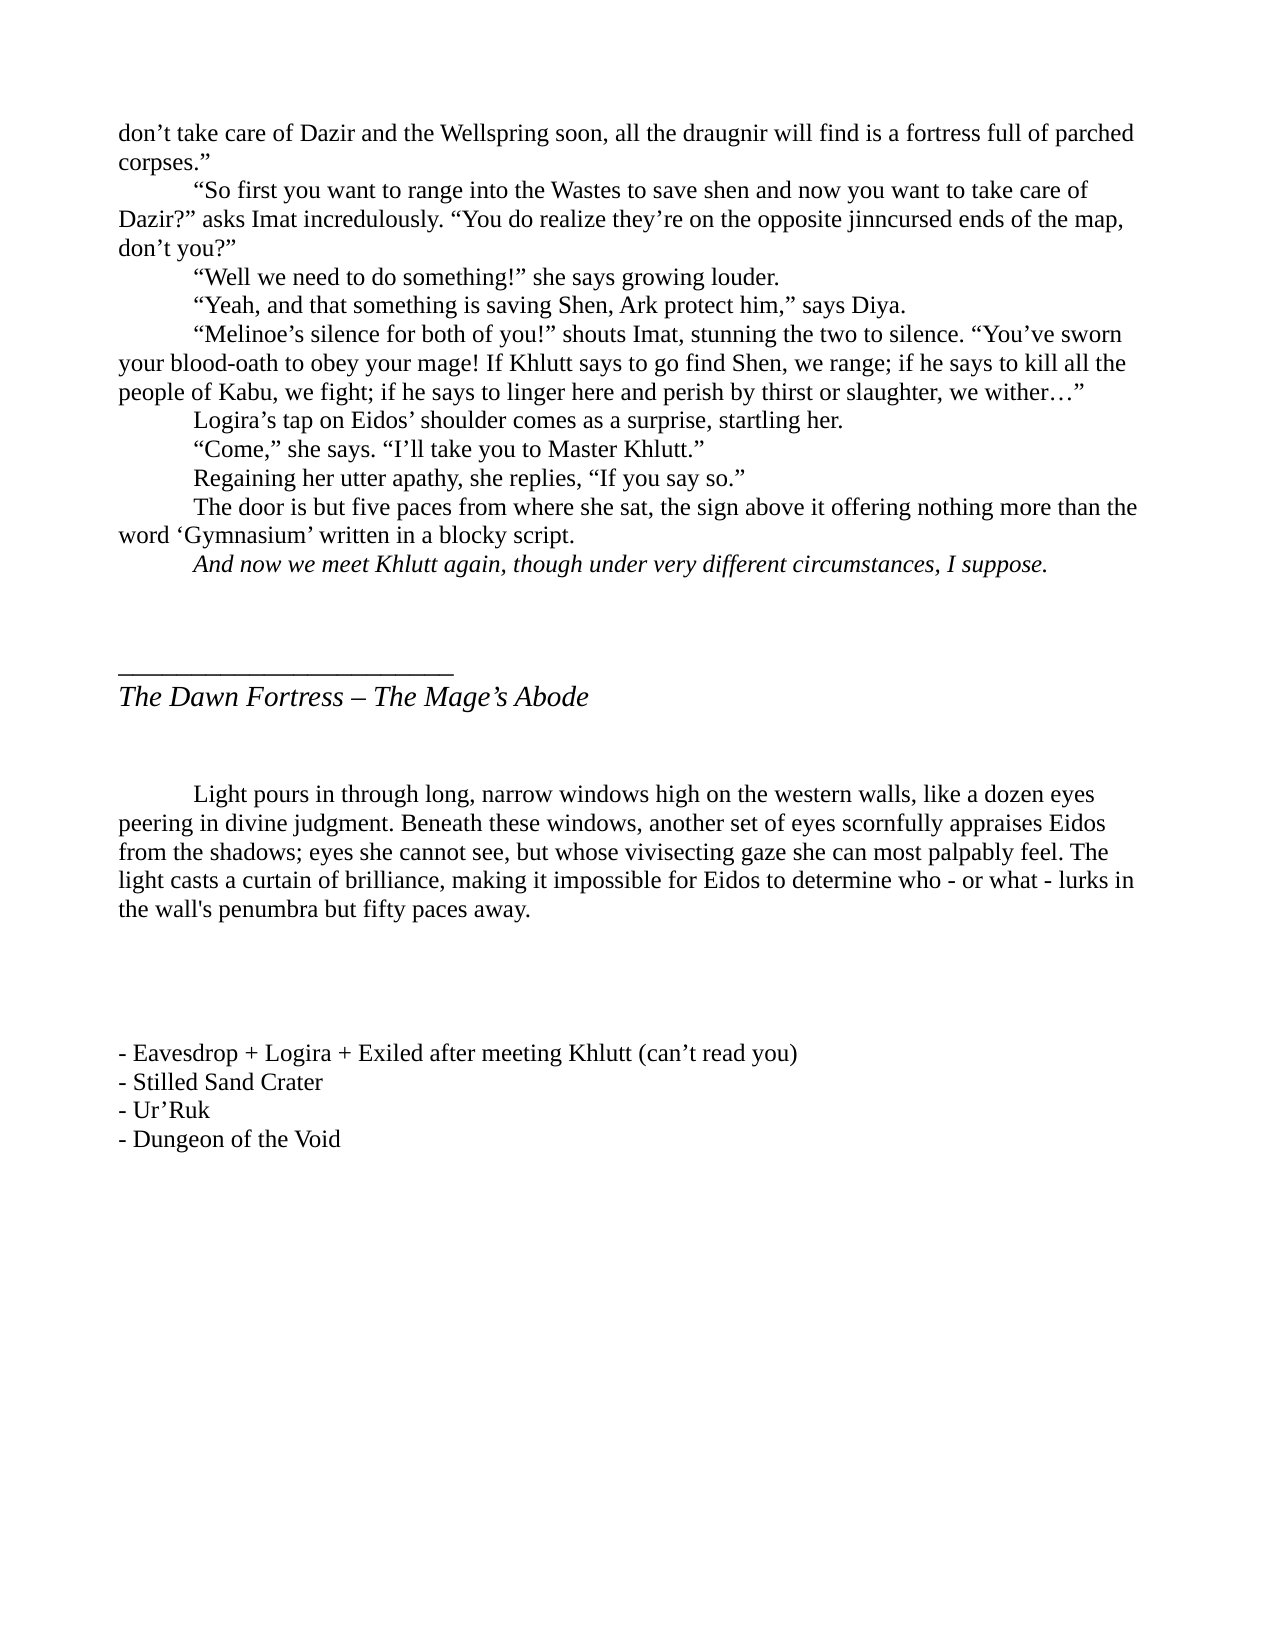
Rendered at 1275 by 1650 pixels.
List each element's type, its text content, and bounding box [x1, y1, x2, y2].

text “Well we need to do something!” she says growing louder. [118, 262, 1157, 291]
text don’t take care of Dazir and the Wellspring soon, all the draugnir will find is a fortress full of parched corpses.” [118, 118, 1157, 176]
text “Yeah, and that something is saving Shen, Ark protect him,” says Diya. [118, 291, 1157, 319]
text “So first you want to range into the Wastes to save shen and now you want to take care of Dazir?” asks Imat incredulously. “You do realize they’re on the opposite jinncursed ends of the map, don’t you?” [118, 176, 1157, 262]
text And now we meet Khlutt again, though under very different circumstances, I suppose. [118, 549, 1157, 578]
text - Ur’Ruk [118, 1096, 1157, 1124]
text “Melinoe’s silence for both of you!” shouts Imat, stunning the two to silence. “You’ve sworn your blood-oath to obey your mage! If Khlutt says to go find Shen, we range; if he says to kill all the people of Kabu, we fight; if he says to linger here and perish by thirst or slaughter, we wither…” [118, 319, 1157, 406]
text - Dungeon of the Void [118, 1124, 1157, 1153]
text “Come,” she says. “I’ll take you to Master Khlutt.” [118, 434, 1157, 463]
text Logira’s tap on Eidos’ shoulder comes as a surprise, startling her. [118, 406, 1157, 434]
text The Dawn Fortress – The Mage’s Abode [118, 679, 1157, 712]
text Light pours in through long, narrow windows high on the western walls, like a dozen eyes peering in divine judgment. Beneath these windows, another set of eyes scornfully appraises Eidos from the shadows; eyes she cannot see, but whose vivisecting gaze she can most palpably feel. The light casts a curtain of brilliance, making it impossible for Eidos to determine who - or what - lurks in the wall's penumbra but fifty paces away. [118, 779, 1157, 923]
text The door is but five paces from where she sat, the sign above it offering nothing more than the word ‘Gymnasium’ written in a blocky script. [118, 492, 1157, 549]
text Regaining her utter apathy, she replies, “If you say so.” [118, 463, 1157, 492]
text - Eavesdrop + Logira + Exiled after meeting Khlutt (can’t read you) [118, 1038, 1157, 1067]
text _______________________ [118, 645, 1157, 679]
text - Stilled Sand Crater [118, 1067, 1157, 1096]
